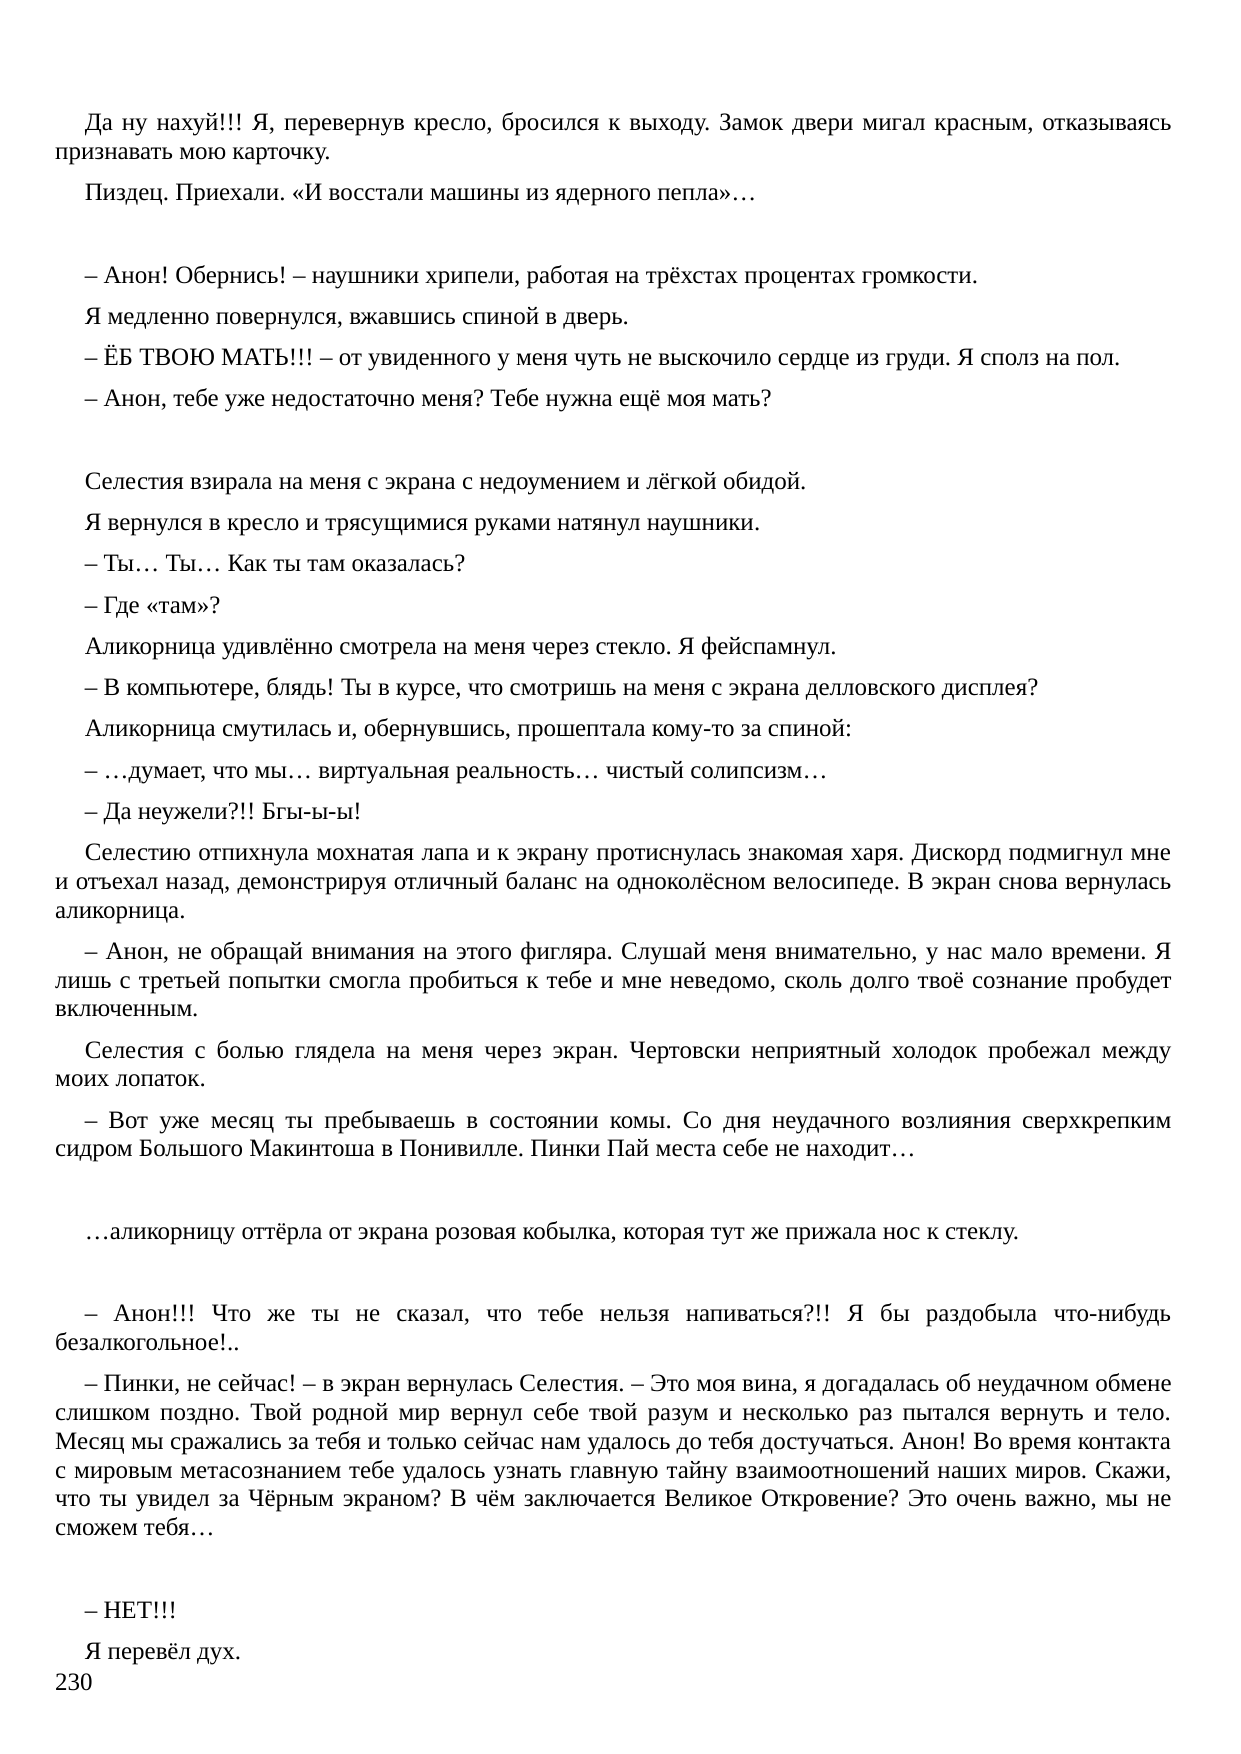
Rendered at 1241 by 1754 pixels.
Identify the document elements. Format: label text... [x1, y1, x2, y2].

text Я перевёл дух. [55, 1636, 1173, 1665]
text Аликорница удивлённо смотрела на меня через стекло. Я фейспамнул. [55, 631, 1173, 660]
text Я медленно повернулся, вжавшись спиной в дверь. [55, 301, 1173, 330]
text – Анон! Обернись! – наушники хрипели, работая на трёхстах процентах громкости. [55, 260, 1173, 288]
text – Ты… Ты… Как ты там оказалась? [55, 548, 1173, 577]
text Я вернулся в кресло и трясущимися руками натянул наушники. [55, 507, 1173, 536]
text Селестию отпихнула мохнатая лапа и к экрану протиснулась знакомая харя. Дискорд подмигнул мне и отъехал назад, демонстрируя отличный баланс на одноколёсном велосипеде. В экран снова вернулась аликорница. [55, 837, 1173, 923]
text – Анон, тебе уже недостаточно меня? Тебе нужна ещё моя мать? [55, 383, 1173, 412]
text Селестия с болью глядела на меня через экран. Чертовски неприятный холодок пробежал между моих лопаток. [55, 1035, 1173, 1092]
text Да ну нахуй!!! Я, перевернув кресло, бросился к выходу. Замок двери мигал красным, отказываясь признавать мою карточку. [55, 107, 1173, 165]
text Пиздец. Приехали. «И восстали машины из ядерного пепла»… [55, 177, 1173, 206]
text Селестия взирала на меня с экрана с недоумением и лёгкой обидой. [55, 466, 1173, 495]
text – …думает, что мы… виртуальная реальность… чистый солипсизм… [55, 755, 1173, 783]
text Аликорница смутилась и, обернувшись, прошептала кому-то за спиной: [55, 713, 1173, 742]
text – ЁБ ТВОЮ МАТЬ!!! – от увиденного у меня чуть не выскочило сердце из груди. Я сполз на пол. [55, 342, 1173, 371]
text – Пинки, не сейчас! – в экран вернулась Селестия. – Это моя вина, я догадалась об неудачном обмене слишком поздно. Твой родной мир вернул себе твой разум и несколько раз пытался вернуть и тело. Месяц мы сражались за тебя и только сейчас нам удалось до тебя достучаться. Анон! Во время контакта с мировым метасознанием тебе удалось узнать главную тайну взаимоотношений наших миров. Скажи, что ты увидел за Чёрным экраном? В чём заключается Великое Откровение? Это очень важно, мы не сможем тебя… [55, 1368, 1173, 1541]
text – Да неужели?!! Бгы-ы-ы! [55, 796, 1173, 825]
text – НЕТ!!! [55, 1595, 1173, 1623]
text – В компьютере, блядь! Ты в курсе, что смотришь на меня с экрана делловского дисплея? [55, 672, 1173, 701]
text – Вот уже месяц ты пребываешь в состоянии комы. Со дня неудачного возлияния сверхкрепким сидром Большого Макинтоша в Понивилле. Пинки Пай места себе не находит… [55, 1105, 1173, 1162]
text – Где «там»? [55, 590, 1173, 618]
text …аликорницу оттёрла от экрана розовая кобылка, которая тут же прижала нос к стеклу. [55, 1216, 1173, 1245]
text – Анон, не обращай внимания на этого фигляра. Слушай меня внимательно, у нас мало времени. Я лишь с третьей попытки смогла пробиться к тебе и мне неведомо, сколь долго твоё сознание пробудет включенным. [55, 936, 1173, 1022]
text – Анон!!! Что же ты не сказал, что тебе нельзя напиваться?!! Я бы раздобыла что-нибудь безалкогольное!.. [55, 1298, 1173, 1356]
